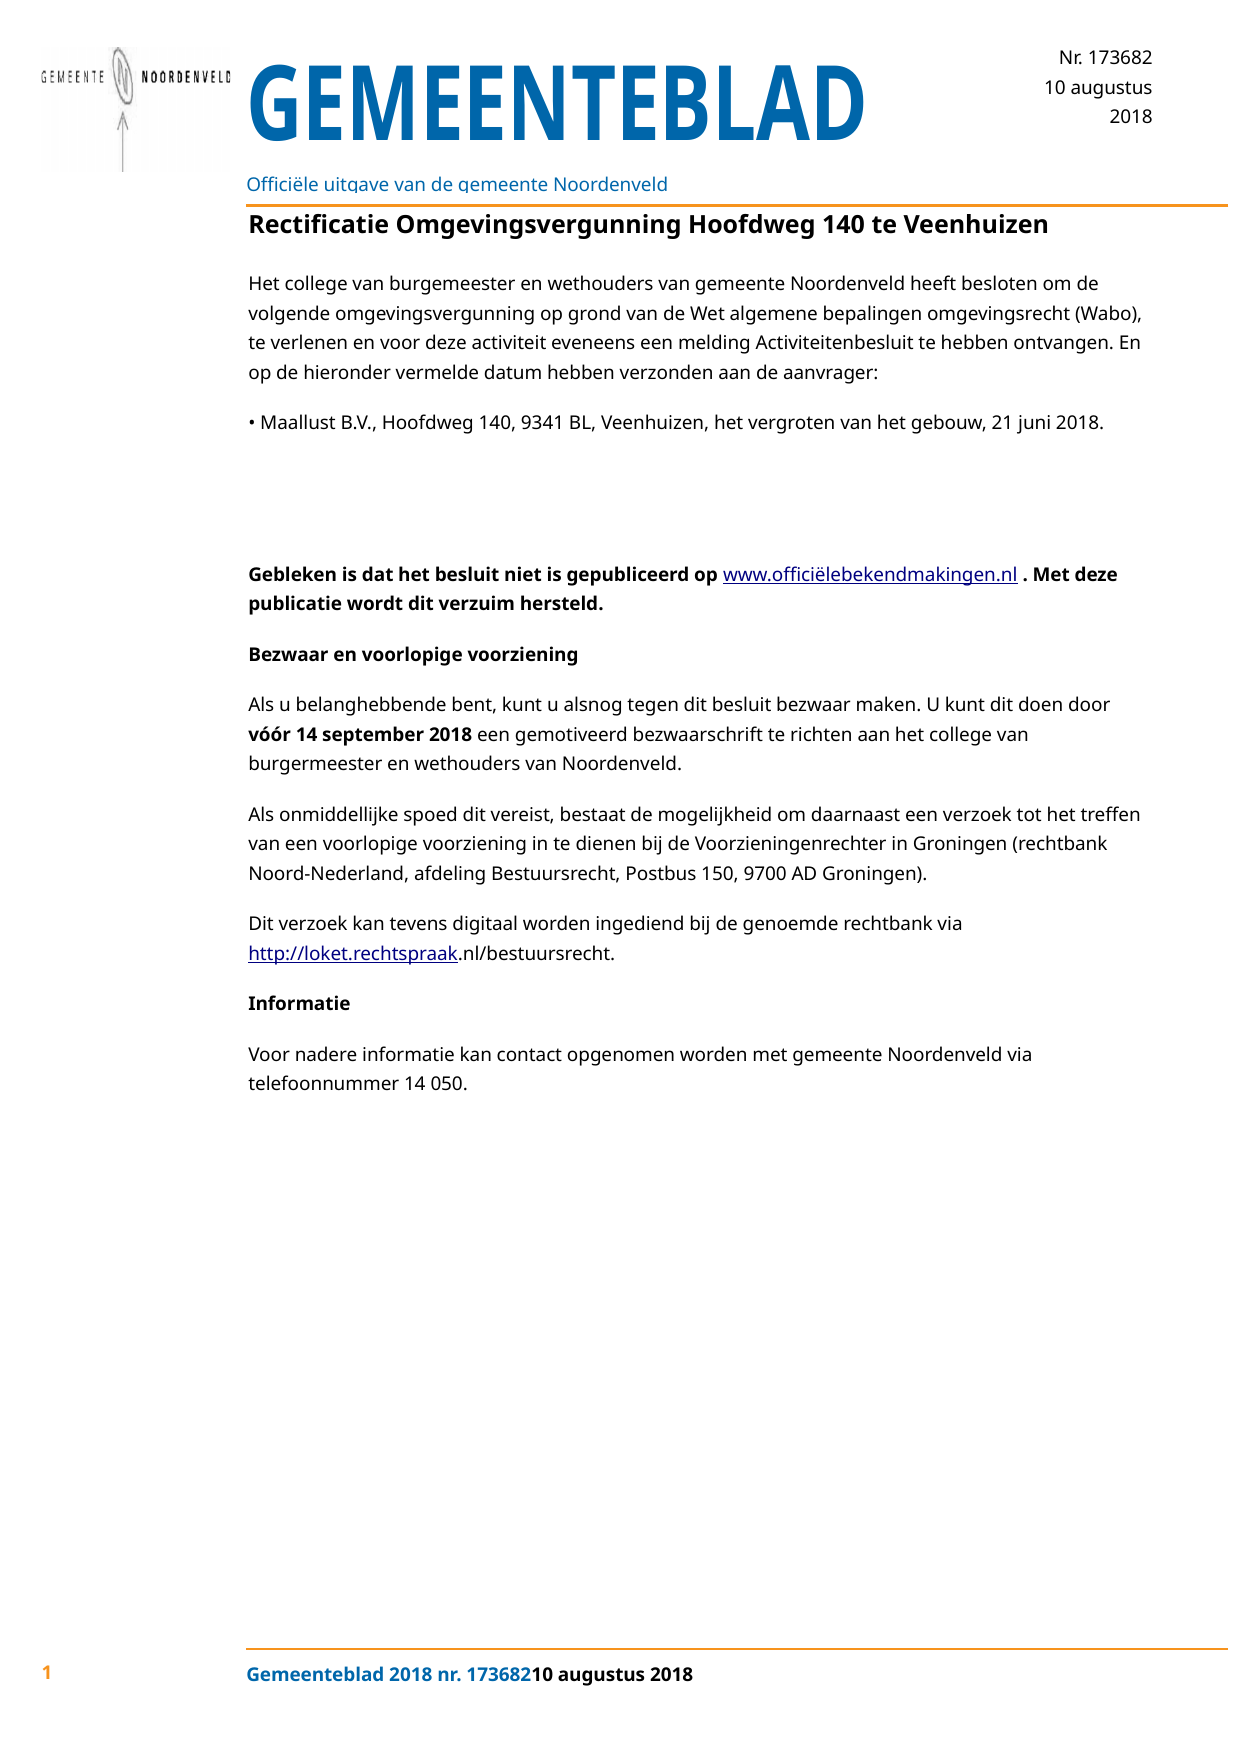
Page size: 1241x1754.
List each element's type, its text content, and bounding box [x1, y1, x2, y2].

text Bezwaar en voorlopige voorziening [248, 641, 1152, 666]
text Als u belanghebbende bent, kunt u alsnog tegen dit besluit bezwaar maken. U kunt dit doen door vóór 14 september 2018 een gemotiveerd bezwaarschrift te richten aan het college van burgermeester en wethouders van Noordenveld. [248, 691, 1152, 776]
text Als onmiddellijke spoed dit vereist, bestaat de mogelijkheid om daarnaast een verzoek tot het treffen van een voorlopige voorziening in te dienen bij de Voorzieningenrechter in Groningen (rechtbank Noord-Nederland, afdeling Bestuursrecht, Postbus 150, 9700 AD Groningen). [248, 801, 1152, 886]
picture [41, 47, 231, 172]
text Dit verzoek kan tevens digitaal worden ingediend bij de genoemde rechtbank via http://loket.rechtspraak.nl/bestuursrecht. [248, 910, 1152, 966]
text Gebleken is dat het besluit niet is gepubliceerd op www.officiëlebekendmakingen.nl . Met deze publicatie wordt dit verzuim hersteld. [248, 561, 1152, 616]
text Voor nadere informatie kan contact opgenomen worden met gemeente Noordenveld via telefoonnummer 14 050. [248, 1041, 1152, 1096]
text Het college van burgemeester en wethouders van gemeente Noordenveld heeft besloten om de volgende omgevingsvergunning op grond van de Wet algemene bepalingen omgevingsrecht (Wabo), te verlenen en voor deze activiteit eveneens een melding Activiteitenbesluit te hebben ontvangen. En op de hieronder vermelde datum hebben verzonden aan de aanvrager: [248, 270, 1152, 385]
text • Maallust B.V., Hoofdweg 140, 9341 BL, Veenhuizen, het vergroten van het gebouw, 21 juni 2018. [248, 409, 1152, 435]
text Informatie [248, 990, 1152, 1016]
text Rectificatie Omgevingsvergunning Hoofdweg 140 te Veenhuizen [248, 207, 1152, 241]
